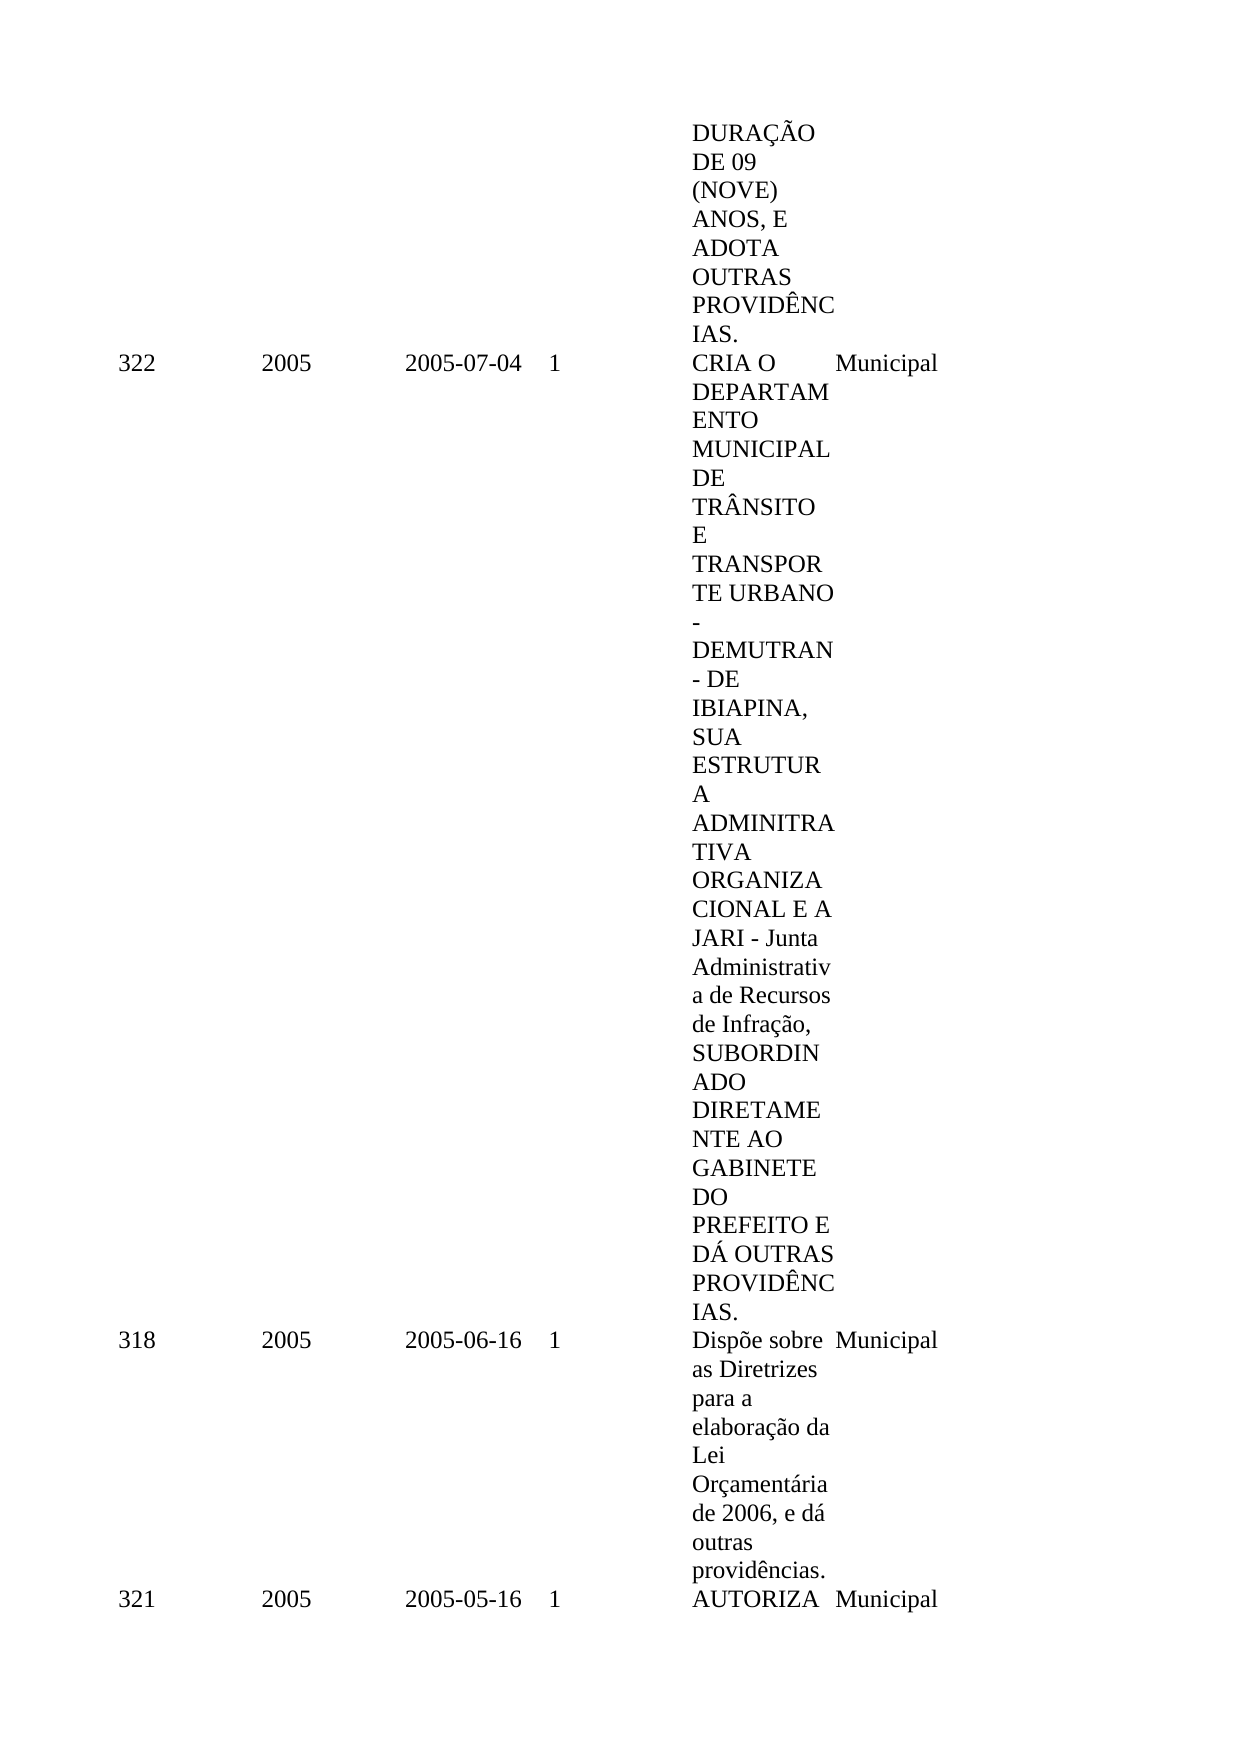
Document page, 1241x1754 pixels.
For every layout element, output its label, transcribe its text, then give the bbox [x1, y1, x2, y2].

table_cell 321 [118, 1584, 261, 1613]
table_cell [979, 1326, 1122, 1584]
table_cell 318 [118, 1326, 261, 1584]
table_cell 322 [118, 348, 261, 1326]
table_cell 2005-05-16 [405, 1584, 548, 1613]
table_cell [405, 118, 548, 348]
table_cell 1 [548, 1584, 692, 1613]
table_cell 2005 [261, 1326, 405, 1584]
table_cell 1 [548, 348, 692, 1326]
table_cell [261, 118, 405, 348]
table_cell [548, 118, 692, 348]
table_cell Municipal [835, 348, 979, 1326]
table_cell [118, 118, 261, 348]
table_cell 2005-06-16 [405, 1326, 548, 1584]
table_cell Municipal [835, 1584, 979, 1613]
table_cell [979, 1584, 1122, 1613]
table_cell 1 [548, 1326, 692, 1584]
table_cell Dispõe sobre as Diretrizes para a elaboração da Lei Orçamentária de 2006, e dá outras providências. [692, 1326, 835, 1584]
table_cell [979, 348, 1122, 1326]
table_cell AUTORIZA [692, 1584, 835, 1613]
table_cell [979, 118, 1122, 348]
table_cell CRIA O DEPARTAMENTO MUNICIPAL DE TRÂNSITO E TRANSPORTE URBANO - DEMUTRAN - DE IBIAPINA, SUA ESTRUTURA ADMINITRATIVA ORGANIZACIONAL E A JARI - Junta Administrativa de Recursos de Infração, SUBORDINADO DIRETAMENTE AO GABINETE DO PREFEITO E DÁ OUTRAS PROVIDÊNCIAS. [692, 348, 835, 1326]
table_cell [835, 118, 979, 348]
table_cell 2005-07-04 [405, 348, 548, 1326]
table_cell 2005 [261, 348, 405, 1326]
table_cell Municipal [835, 1326, 979, 1584]
table_cell 2005 [261, 1584, 405, 1613]
table_cell DURAÇÃO DE 09 (NOVE) ANOS, E ADOTA OUTRAS PROVIDÊNCIAS. [692, 118, 835, 348]
